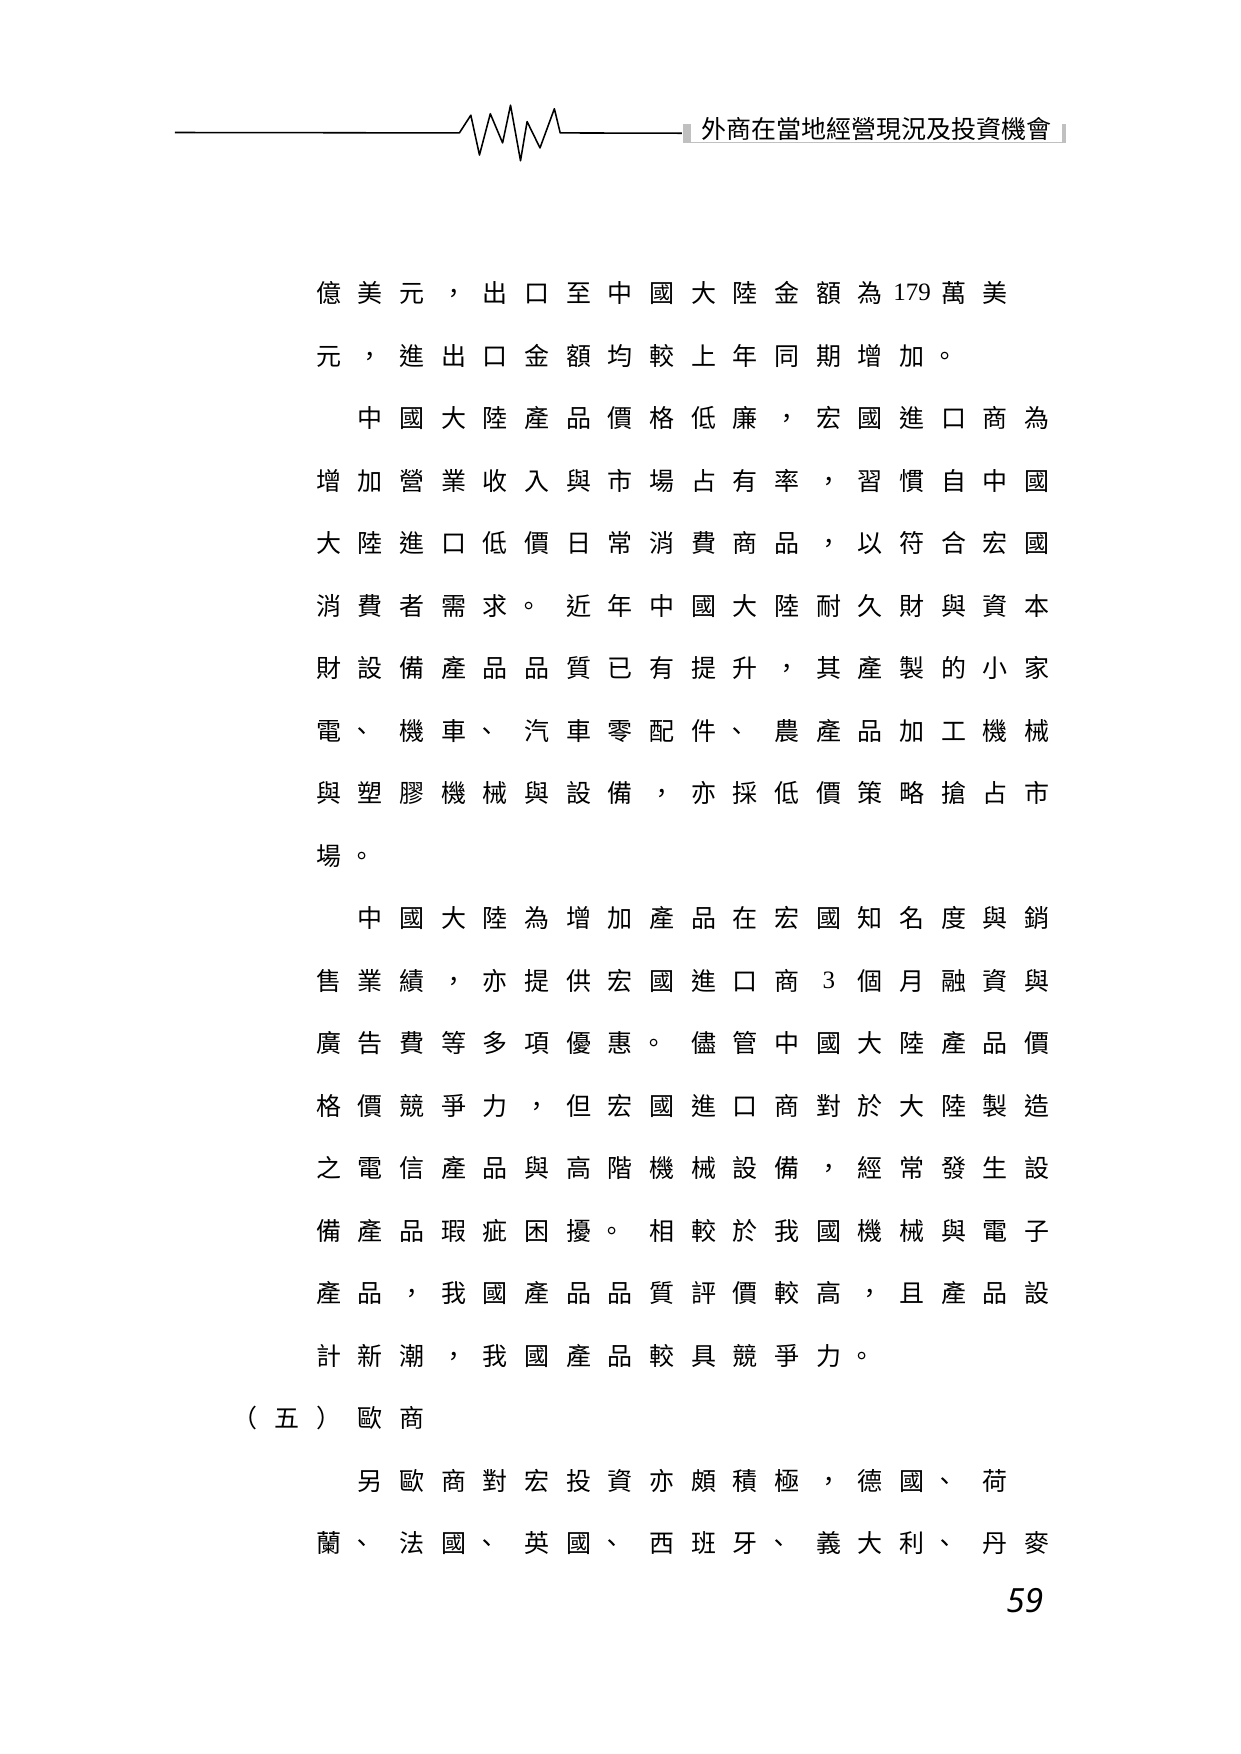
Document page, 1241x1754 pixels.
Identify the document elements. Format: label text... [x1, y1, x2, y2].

text 中國大陸產品價格低廉，宏國進口商為增加營業收入與市場占有率，習慣自中國大陸進口低價日常消費商品，以符合宏國消費者需求。近年中國大陸耐久財與資本財設備產品品質已有提升，其產製的小家電、機車、汽車零配件、農產品加工機械與塑膠機械與設備，亦採低價策略搶占市場。 [281, 375, 1058, 875]
text 另歐商對宏投資亦頗積極，德國、荷蘭、法國、英國、西班牙、義大利、丹麥 [281, 1438, 1058, 1563]
text 億美元，出口至中國大陸金額為179萬美元，進出口金額均較上年同期增加。 [281, 250, 1058, 375]
text （五）歐商 [207, 1375, 1058, 1438]
text 中國大陸為增加產品在宏國知名度與銷售業績，亦提供宏國進口商3個月融資與廣告費等多項優惠。儘管中國大陸產品價格價競爭力，但宏國進口商對於大陸製造之電信產品與高階機械設備，經常發生設備產品瑕疵困擾。相較於我國機械與電子產品，我國產品品質評價較高，且產品設計新潮，我國產品較具競爭力。 [281, 875, 1058, 1375]
